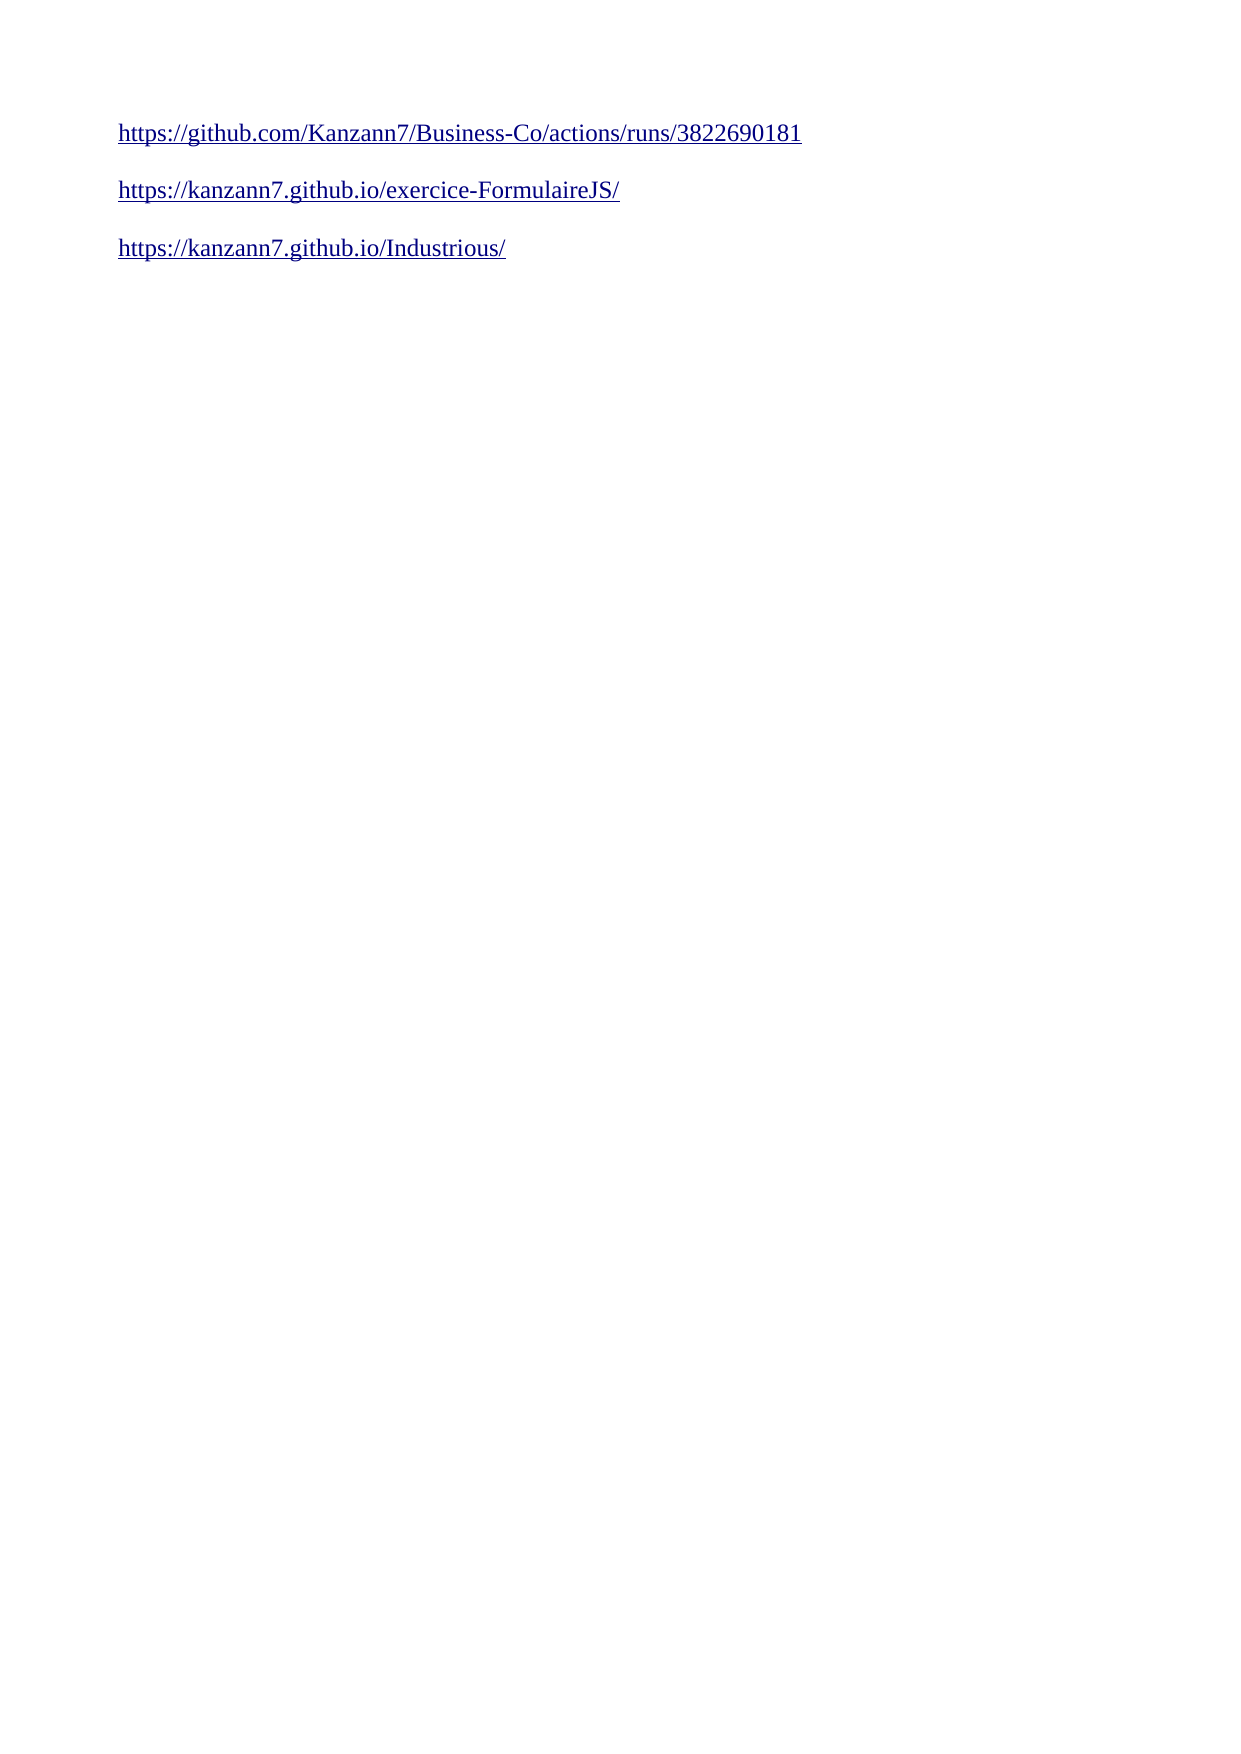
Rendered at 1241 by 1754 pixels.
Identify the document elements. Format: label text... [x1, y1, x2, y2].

text https://kanzann7.github.io/Industrious/ [118, 233, 1122, 262]
text https://github.com/Kanzann7/Business-Co/actions/runs/3822690181 [118, 118, 1122, 147]
text https://kanzann7.github.io/exercice-FormulaireJS/ [118, 176, 1122, 204]
